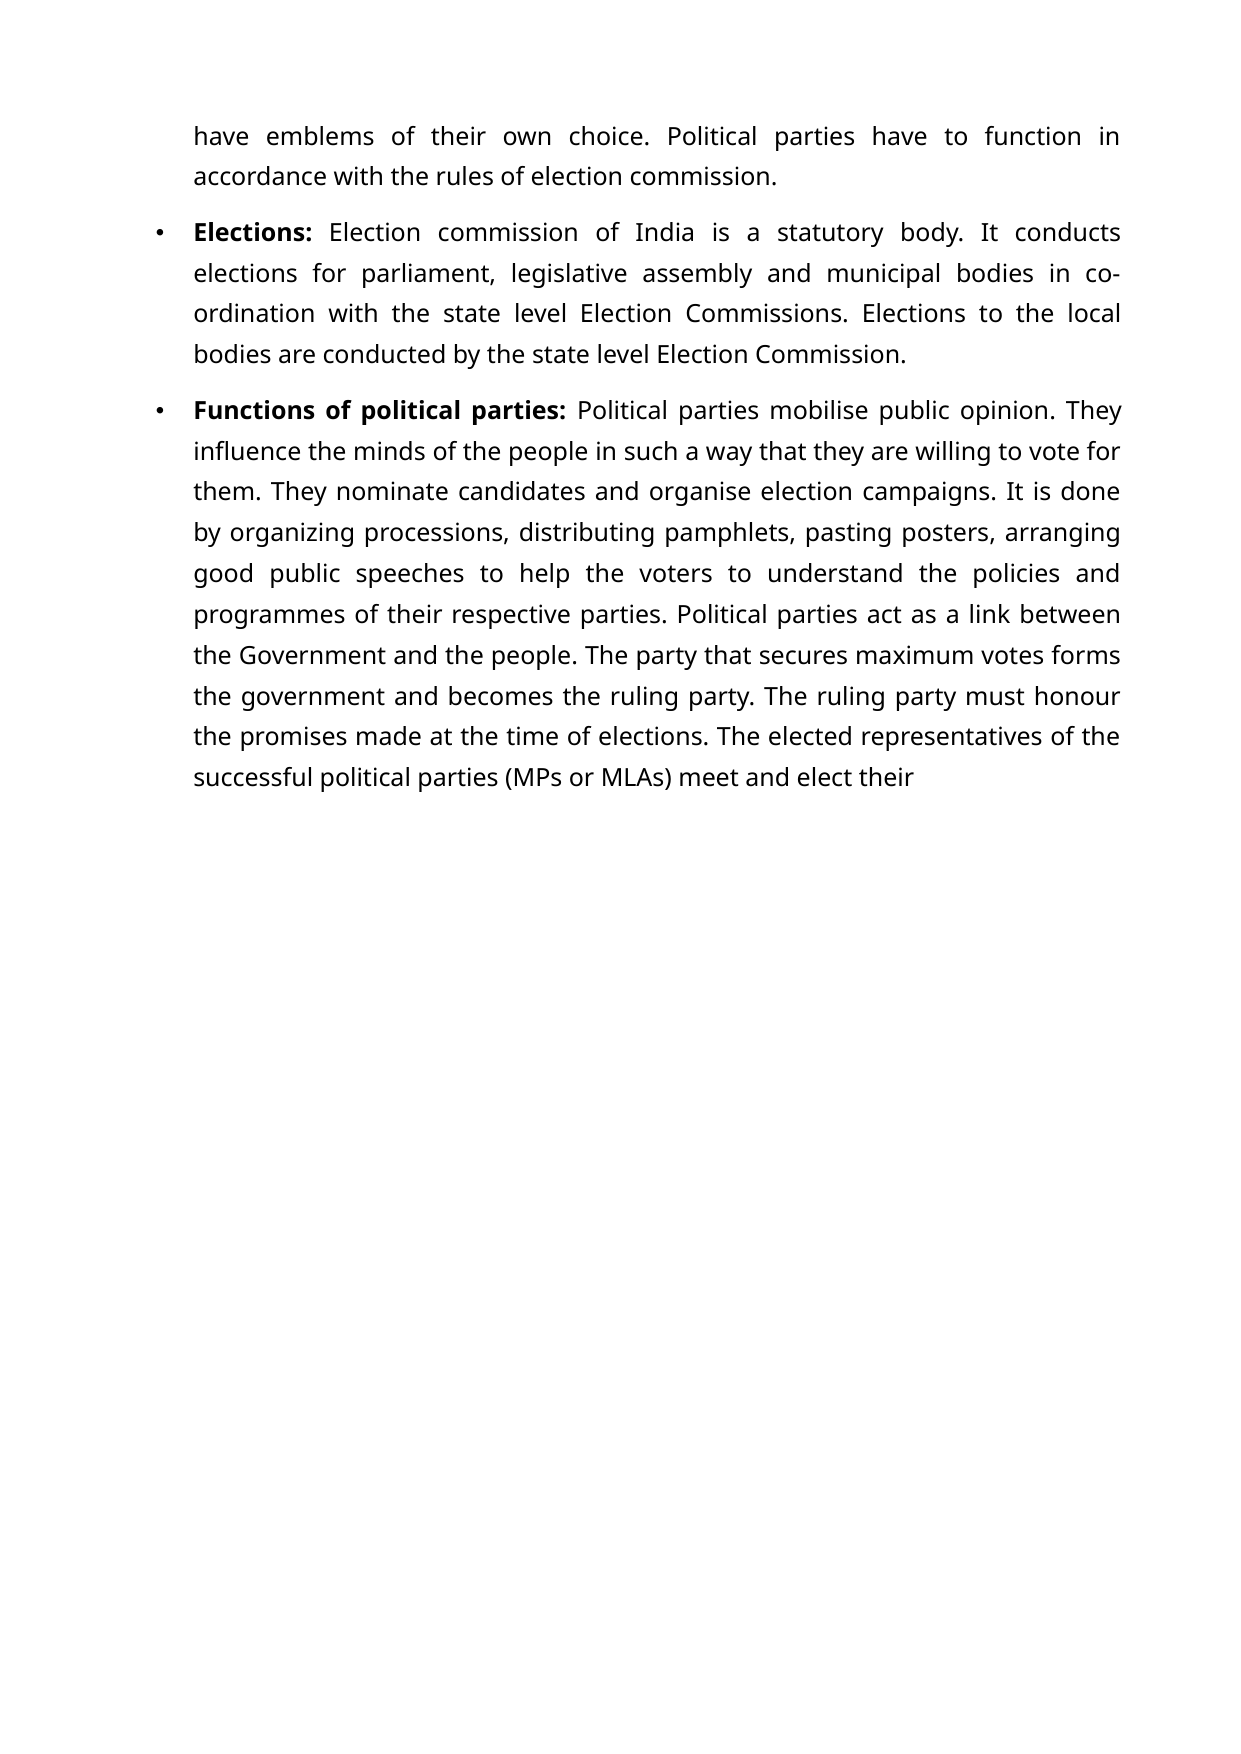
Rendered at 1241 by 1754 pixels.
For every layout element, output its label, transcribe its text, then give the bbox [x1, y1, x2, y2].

list Functions of political parties: Political parties mobilise public opinion. They influence the minds of the people in such a way that they are willing to vote for them. They nominate candidates and organise election campaigns. It is done by organizing processions, distributing pamphlets, pasting posters, arranging good public speeches to help the voters to understand the policies and programmes of their respective parties. Political parties act as a link between the Government and the people. The party that secures maximum votes forms the government and becomes the ruling party. The ruling party must honour the promises made at the time of elections. The elected representatives of the successful political parties (MPs or MLAs) meet and elect their [156, 392, 1122, 794]
list have emblems of their own choice. Political parties have to function in accordance with the rules of election commission. [156, 118, 1122, 193]
list Elections: Election commission of India is a statutory body. It conducts elections for parliament, legislative assembly and municipal bodies in co-ordination with the state level Election Commissions. Elections to the local bodies are conducted by the state level Election Commission. [156, 214, 1122, 371]
